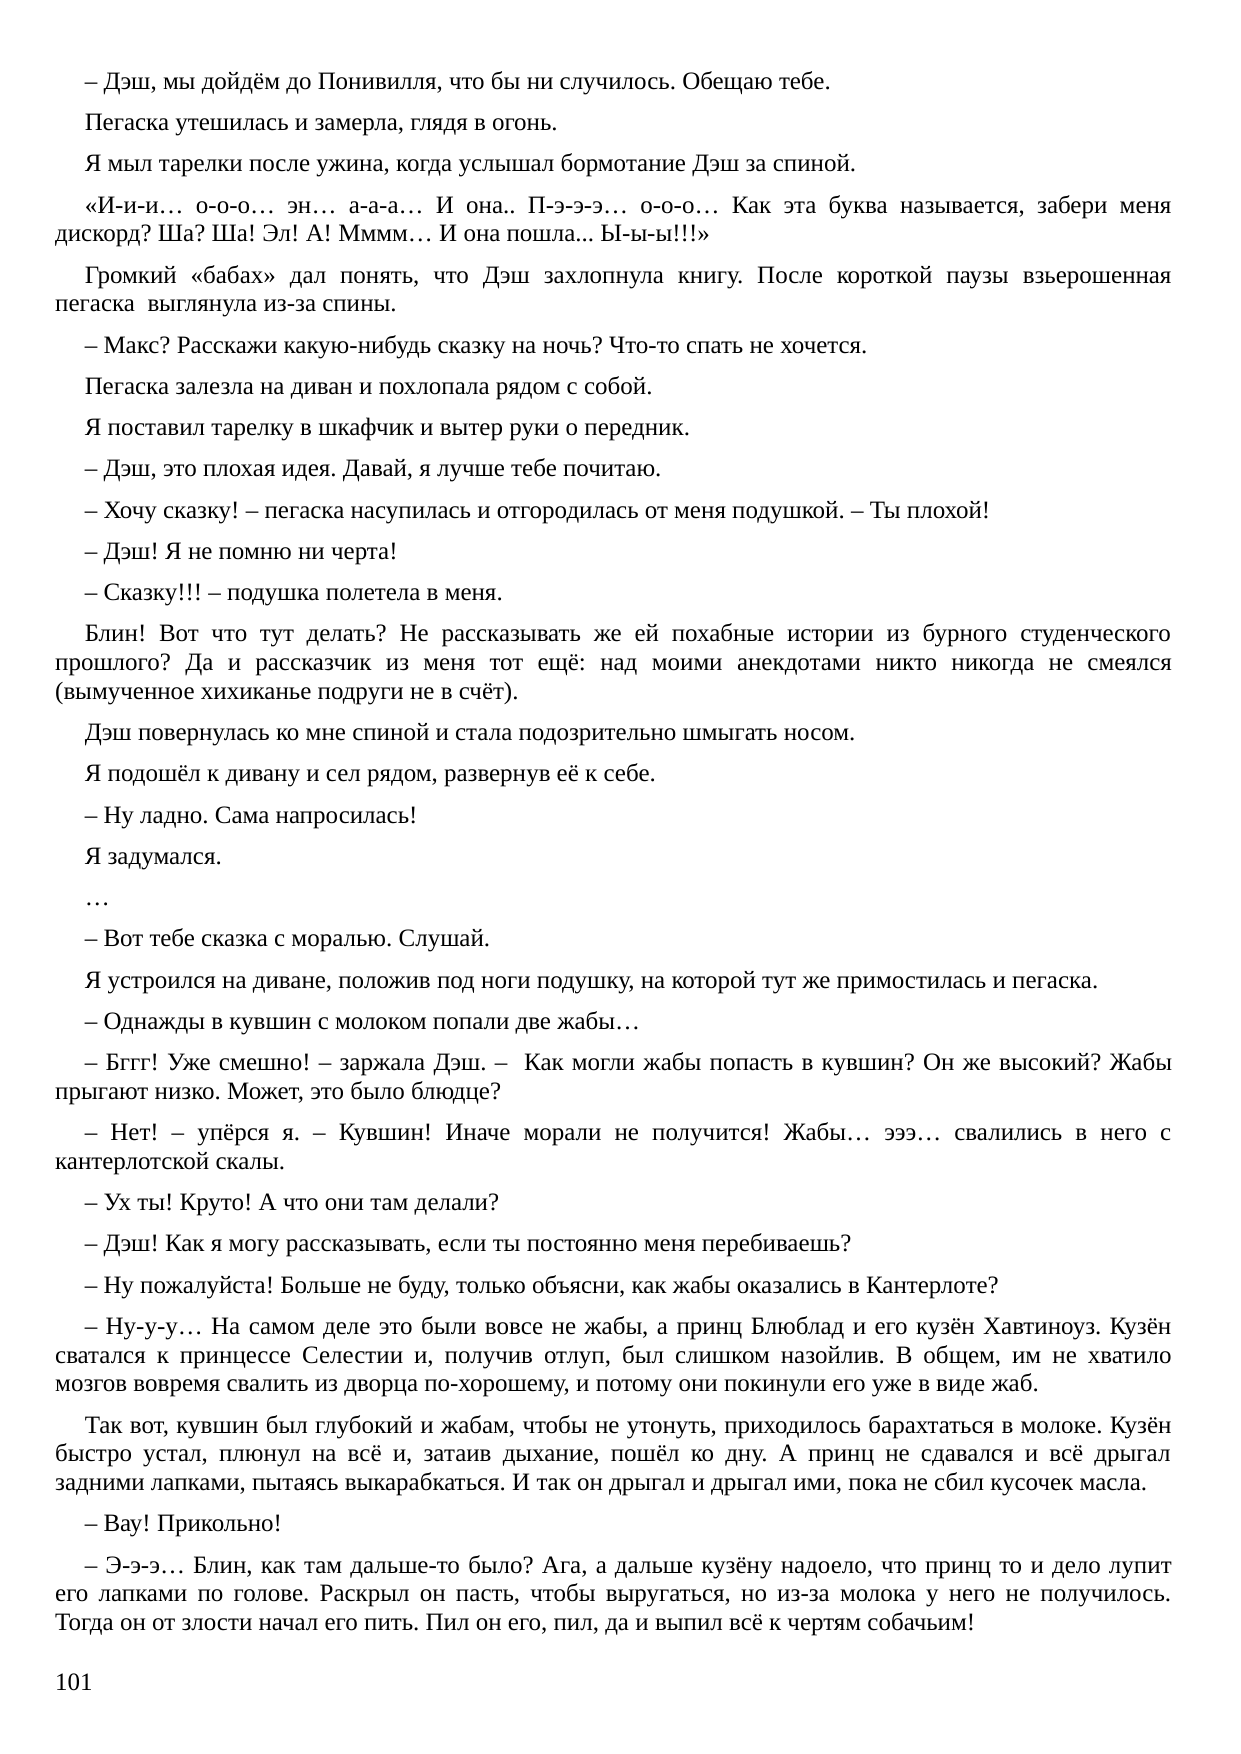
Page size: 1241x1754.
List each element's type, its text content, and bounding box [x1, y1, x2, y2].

text Дэш повернулась ко мне спиной и стала подозрительно шмыгать носом. [55, 717, 1173, 746]
text – Дэш! Я не помню ни черта! [55, 536, 1173, 565]
text – Вау! Прикольно! [55, 1508, 1173, 1537]
text Так вот, кувшин был глубокий и жабам, чтобы не утонуть, приходилось барахтаться в молоке. Кузён быстро устал, плюнул на всё и, затаив дыхание, пошёл ко дну. А принц не сдавался и всё дрыгал задними лапками, пытаясь выкарабкаться. И так он дрыгал и дрыгал ими, пока не сбил кусочек масла. [55, 1410, 1173, 1496]
text – Ну пожалуйста! Больше не буду, только объясни, как жабы оказались в Кантерлоте? [55, 1270, 1173, 1298]
text – Ух ты! Круто! А что они там делали? [55, 1187, 1173, 1216]
text – Вот тебе сказка с моралью. Слушай. [55, 923, 1173, 952]
text – Нет! – упёрся я. – Кувшин! Иначе морали не получится! Жабы… эээ… свалились в него с кантерлотской скалы. [55, 1117, 1173, 1175]
text – Э-э-э… Блин, как там дальше-то было? Ага, а дальше кузёну надоело, что принц то и дело лупит его лапками по голове. Раскрыл он пасть, чтобы выругаться, но из-за молока у него не получилось. Тогда он от злости начал его пить. Пил он его, пил, да и выпил всё к чертям собачьим! [55, 1550, 1173, 1636]
text Блин! Вот что тут делать? Не рассказывать же ей похабные истории из бурного студенческого прошлого? Да и рассказчик из меня тот ещё: над моими анекдотами никто никогда не смеялся (вымученное хихиканье подруги не в счёт). [55, 618, 1173, 705]
text … [55, 882, 1173, 911]
text – Бггг! Уже смешно! – заржала Дэш. – Как могли жабы попасть в кувшин? Он же высокий? Жабы прыгают низко. Может, это было блюдце? [55, 1047, 1173, 1105]
text Пегаска утешилась и замерла, глядя в огонь. [55, 107, 1173, 136]
text Я подошёл к дивану и сел рядом, развернув её к себе. [55, 758, 1173, 787]
text Я поставил тарелку в шкафчик и вытер руки о передник. [55, 412, 1173, 441]
text – Макс? Расскажи какую-нибудь сказку на ночь? Что-то спать не хочется. [55, 330, 1173, 358]
text – Сказку!!! – подушка полетела в меня. [55, 577, 1173, 606]
text – Дэш, мы дойдём до Понивилля, что бы ни случилось. Обещаю тебе. [55, 66, 1173, 95]
text – Хочу сказку! – пегаска насупилась и отгородилась от меня подушкой. – Ты плохой! [55, 495, 1173, 523]
text – Ну ладно. Сама напросилась! [55, 800, 1173, 828]
text Громкий «бабах» дал понять, что Дэш захлопнула книгу. После короткой паузы взьерошенная пегаска выглянула из-за спины. [55, 260, 1173, 317]
text – Дэш, это плохая идея. Давай, я лучше тебе почитаю. [55, 453, 1173, 482]
text Я устроился на диване, положив под ноги подушку, на которой тут же примостилась и пегаска. [55, 965, 1173, 993]
text «И-и-и… о-о-о… эн… а-а-а… И она.. П-э-э-э… о-о-о… Как эта буква называется, забери меня дискорд? Ша? Ша! Эл! А! Мммм… И она пошла... Ы-ы-ы!!!» [55, 190, 1173, 247]
text – Дэш! Как я могу рассказывать, если ты постоянно меня перебиваешь? [55, 1228, 1173, 1257]
text Я задумался. [55, 841, 1173, 870]
text – Ну-у-у… На самом деле это были вовсе не жабы, а принц Блюблад и его кузён Хавтиноуз. Кузён сватался к принцессе Селестии и, получив отлуп, был слишком назойлив. В общем, им не хватило мозгов вовремя свалить из дворца по-хорошему, и потому они покинули его уже в виде жаб. [55, 1311, 1173, 1397]
text Пегаска залезла на диван и похлопала рядом с собой. [55, 371, 1173, 400]
text – Однажды в кувшин с молоком попали две жабы… [55, 1006, 1173, 1035]
text Я мыл тарелки после ужина, когда услышал бормотание Дэш за спиной. [55, 148, 1173, 177]
